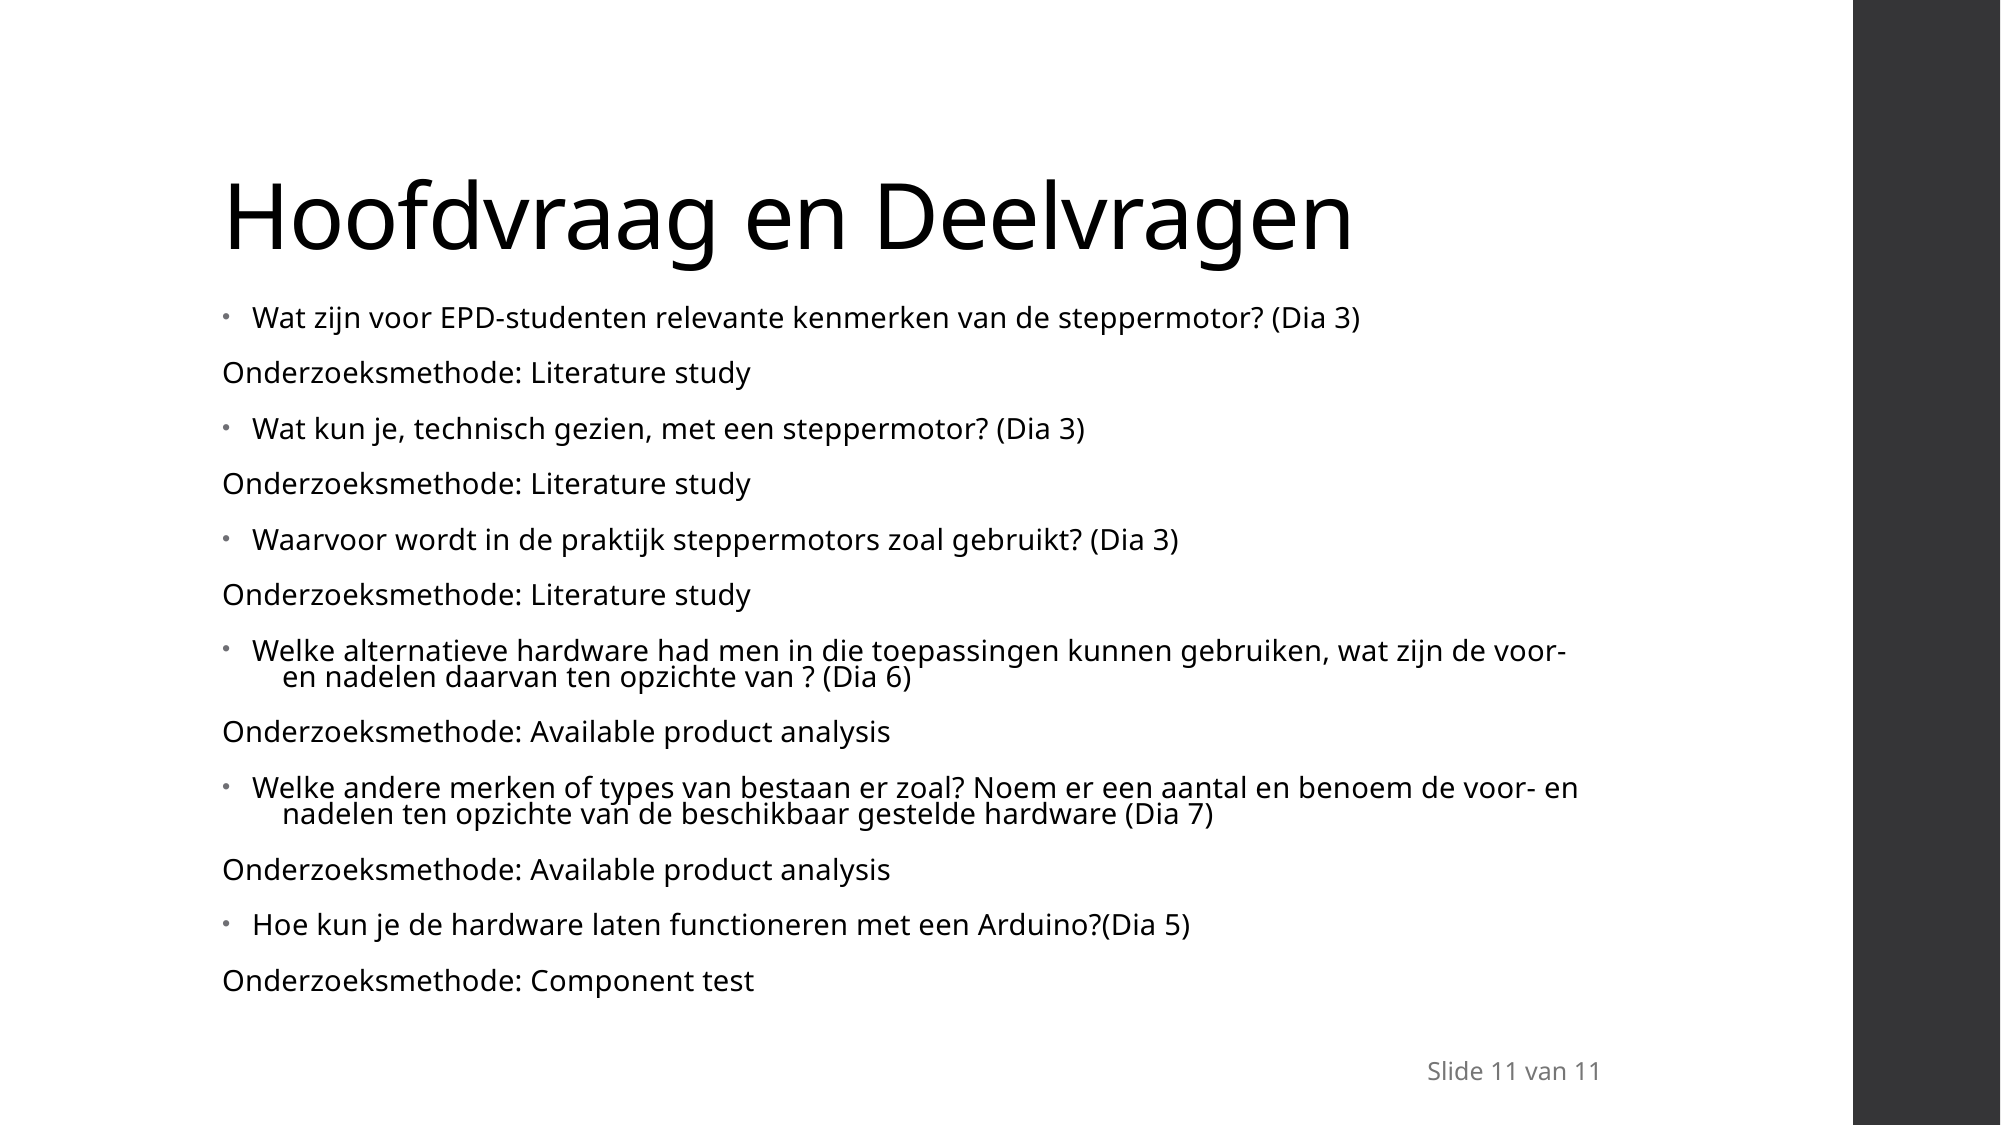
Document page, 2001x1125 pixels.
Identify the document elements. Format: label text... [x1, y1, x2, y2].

text_box Slide van 11 [1412, 1042, 1863, 1103]
title Hoofdvraag en Deelvragen [206, 60, 1797, 278]
list Wat zijn voor EPD-studenten relevante kenmerken van de steppermotor? (Dia 3) Onderzoeksmethode: Literature study Wat kun je, technisch gezien, met een steppermotor? (Dia 3) Onderzoeksmethode: Literature study Waarvoor wordt in de praktijk steppermotors zoal gebruikt? (Dia 3) Onderzoeksmethode: Literature study Welke alternatieve hardware had men in die toepassingen kunnen gebruiken, wat zijn de voor- en nadelen daarvan ten opzichte van ? (Dia 6) Onderzoeksmethode: Available product analysis Welke andere merken of types van bestaan er zoal? Noem er een aantal en benoem de voor- en nadelen ten opzichte van de beschikbaar gestelde hardware (Dia 7) Onderzoeksmethode: Available product analysis Hoe kun je de hardware laten functioneren met een Arduino?(Dia 5) Onderzoeksmethode: Component test [206, 299, 1617, 1066]
